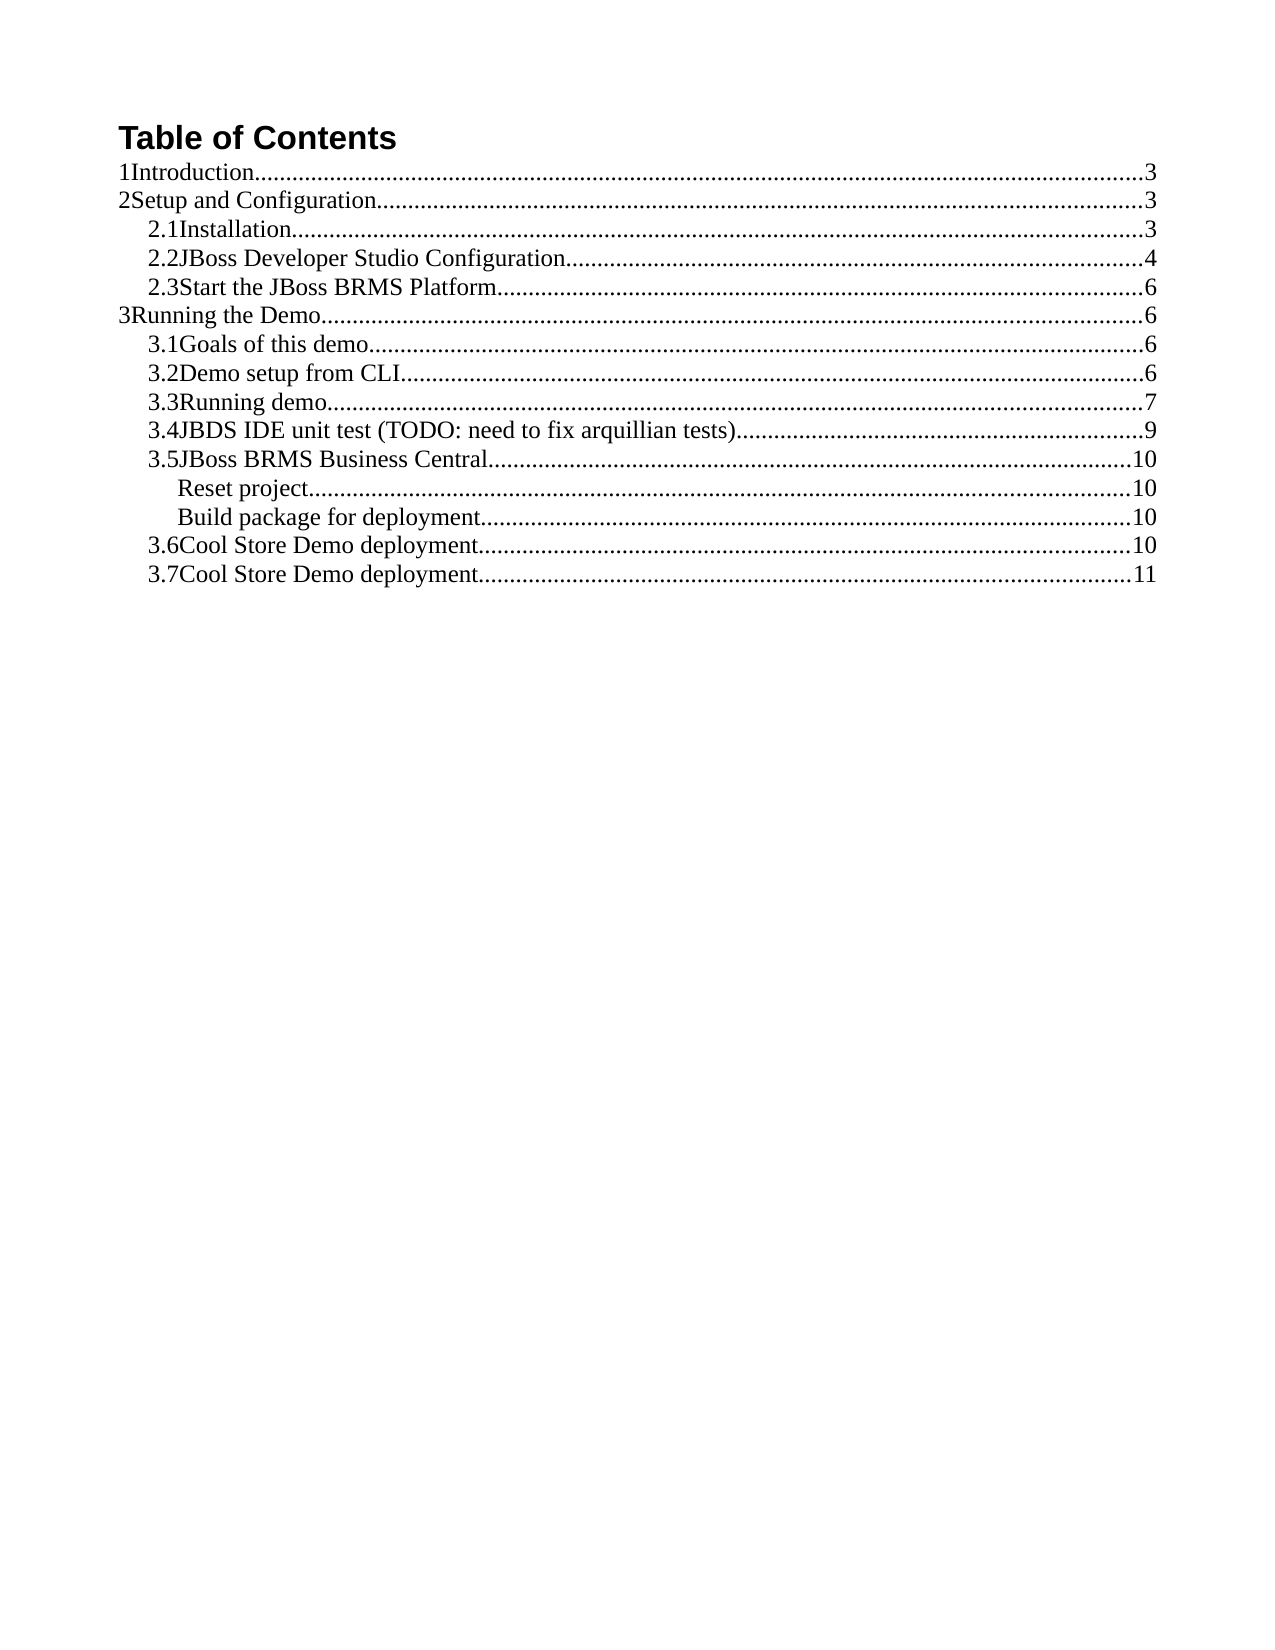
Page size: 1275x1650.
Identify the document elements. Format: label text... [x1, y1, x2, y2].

text 2Setup and Configuration 3 [118, 185, 1157, 214]
text 3Running the Demo 6 [118, 300, 1157, 329]
text 3.5JBoss BRMS Business Central 10 [148, 444, 1157, 473]
text 3.1Goals of this demo 6 [148, 329, 1157, 358]
text Build package for deployment 10 [177, 502, 1157, 530]
text 3.6Cool Store Demo deployment 10 [148, 530, 1157, 559]
text 3.2Demo setup from CLI 6 [148, 358, 1157, 387]
text 3.7Cool Store Demo deployment 11 [148, 559, 1157, 588]
text 3.3Running demo 7 [148, 387, 1157, 415]
subtitle Table of Contents [118, 118, 1157, 157]
text 2.2JBoss Developer Studio Configuration 4 [148, 243, 1157, 272]
text 2.3Start the JBoss BRMS Platform 6 [148, 272, 1157, 300]
text 3.4JBDS IDE unit test (TODO: need to fix arquillian tests) 9 [148, 415, 1157, 444]
text Reset project 10 [177, 473, 1157, 502]
text 1Introduction 3 [118, 157, 1157, 185]
text 2.1Installation 3 [148, 214, 1157, 243]
